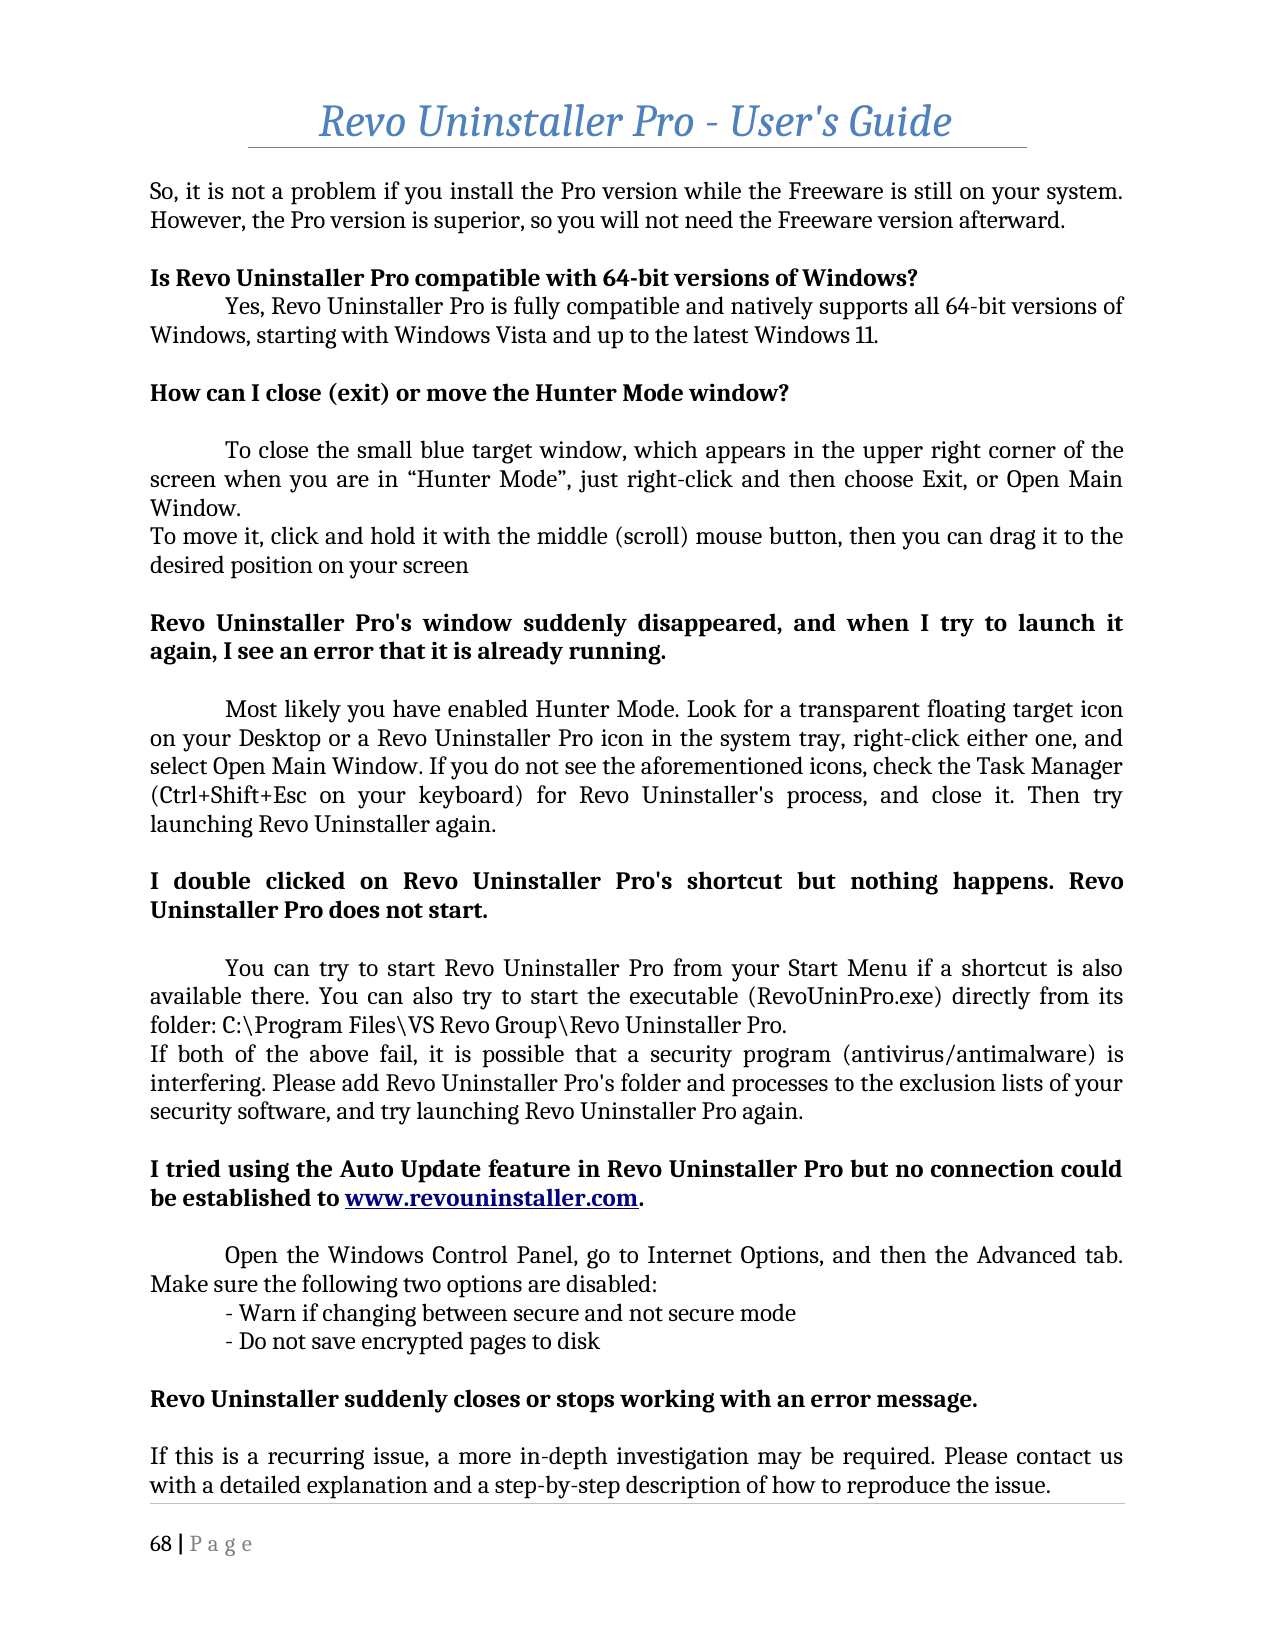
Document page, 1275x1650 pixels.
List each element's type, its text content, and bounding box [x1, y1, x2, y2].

text - Warn if changing between secure and not secure mode [150, 1298, 1125, 1327]
text You can try to start Revo Uninstaller Pro from your Start Menu if a shortcut is also available there. You can also try to start the executable (RevoUninPro.exe) directly from its folder: C:\Program Files\VS Revo Group\Revo Uninstaller Pro. [150, 953, 1125, 1040]
text Most likely you have enabled Hunter Mode. Look for a transparent floating target icon on your Desktop or a Revo Uninstaller Pro icon in the system tray, right-click either one, and select Open Main Window. If you do not see the aforementioned icons, check the Task Manager (Ctrl+Shift+Esc on your keyboard) for Revo Uninstaller's process, and close it. Then try launching Revo Uninstaller again. [150, 695, 1125, 838]
text To move it, click and hold it with the middle (scroll) mouse button, then you can drag it to the desired position on your screen [150, 522, 1125, 580]
text So, it is not a problem if you install the Pro version while the Freeware is still on your system. However, the Pro version is superior, so you will not need the Freeware version afterward. [150, 177, 1125, 235]
text To close the small blue target window, which appears in the upper right corner of the screen when you are in “Hunter Mode”, just right-click and then choose Exit, or Open Main Window. [150, 436, 1125, 522]
text Revo Uninstaller Pro's window suddenly disappeared, and when I try to launch it again, I see an error that it is already running. [150, 608, 1125, 666]
text Open the Windows Control Panel, go to Internet Options, and then the Advanced tab. Make sure the following two options are disabled: [150, 1241, 1125, 1298]
text Yes, Revo Uninstaller Pro is fully compatible and natively supports all 64-bit versions of Windows, starting with Windows Vista and up to the latest Windows 11. [150, 292, 1125, 350]
text Is Revo Uninstaller Pro compatible with 64-bit versions of Windows? [150, 263, 1125, 292]
text - Do not save encrypted pages to disk [150, 1327, 1125, 1356]
text If both of the above fail, it is possible that a security program (antivirus/antimalware) is interfering. Please add Revo Uninstaller Pro's folder and processes to the exclusion lists of your security software, and try launching Revo Uninstaller Pro again. [150, 1040, 1125, 1126]
text How can I close (exit) or move the Hunter Mode window? [150, 378, 1125, 407]
text Revo Uninstaller suddenly closes or stops working with an error message. [150, 1385, 1125, 1413]
text I double clicked on Revo Uninstaller Pro's shortcut but nothing happens. Revo Uninstaller Pro does not start. [150, 867, 1125, 925]
text If this is a recurring issue, a more in-depth investigation may be required. Please contact us with a detailed explanation and a step-by-step description of how to reproduce the issue. [150, 1442, 1125, 1500]
text I tried using the Auto Update feature in Revo Uninstaller Pro but no connection could be established to www.revouninstaller.com. [150, 1155, 1125, 1212]
